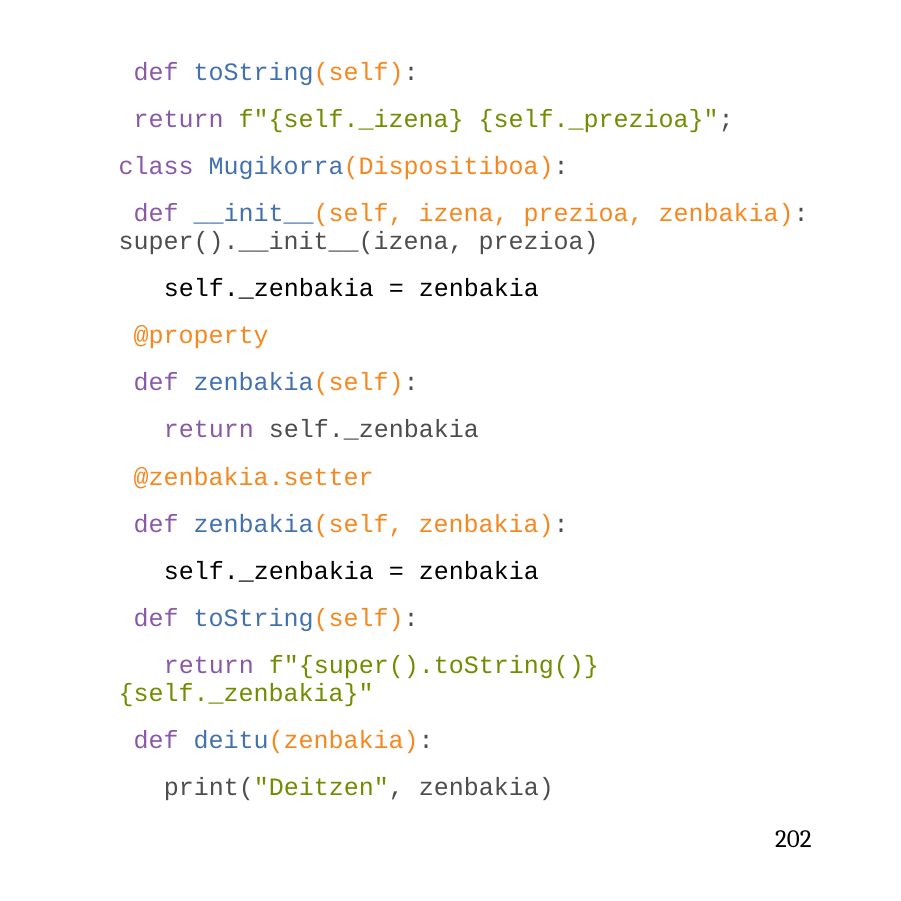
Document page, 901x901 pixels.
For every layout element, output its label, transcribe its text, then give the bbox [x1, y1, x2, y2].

text self._zenbakia = zenbakia [118, 558, 811, 587]
text @zenbakia.setter [118, 464, 811, 492]
text def zenbakia(self): [118, 370, 811, 398]
text return f"{super().toString()} {self._zenbakia}" [118, 652, 811, 709]
text def __init__(self, izena, prezioa, zenbakia): super().__init__(izena, prezioa) [118, 200, 811, 257]
text class Mugikorra(Dispositiboa): [118, 153, 811, 182]
text def zenbakia(self, zenbakia): [118, 511, 811, 539]
text @property [118, 323, 811, 351]
text return f"{self._izena} {self._prezioa}"; [118, 106, 811, 134]
text def deitu(zenbakia): [118, 728, 811, 756]
text return self._zenbakia [118, 417, 811, 445]
text self._zenbakia = zenbakia [118, 276, 811, 304]
text def toString(self): [118, 59, 811, 87]
text print("Deitzen", zenbakia) [118, 775, 811, 803]
text def toString(self): [118, 605, 811, 634]
